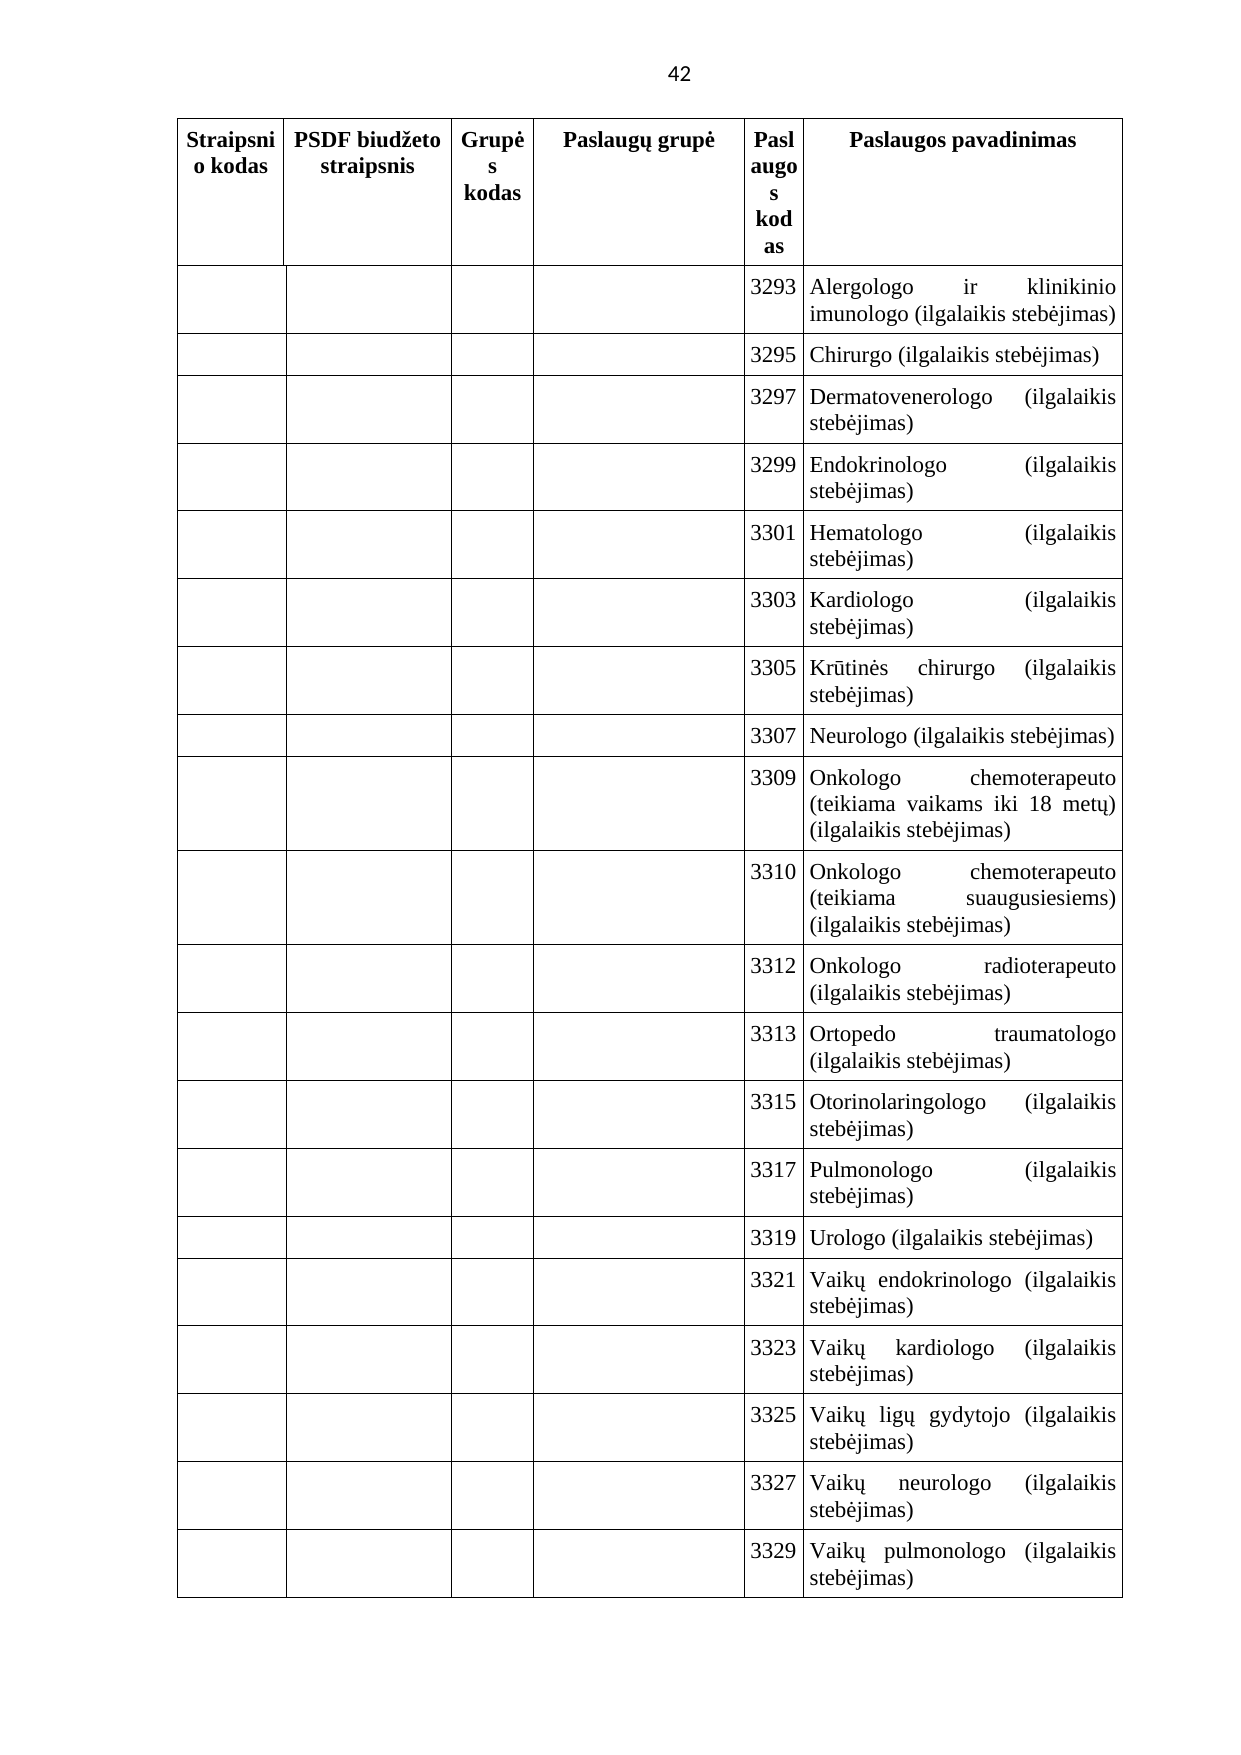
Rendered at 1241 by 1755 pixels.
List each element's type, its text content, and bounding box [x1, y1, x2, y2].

table_cell [287, 1326, 451, 1393]
table_cell 3313 [745, 1013, 803, 1080]
table_cell [534, 1462, 744, 1529]
table_cell [534, 511, 744, 578]
table_cell [178, 945, 286, 1012]
table_cell [452, 1259, 533, 1325]
table_cell Endokrinologo (ilgalaikis stebėjimas) [804, 444, 1122, 510]
table_cell [287, 1149, 451, 1216]
table_cell [534, 1217, 744, 1257]
table_cell 3319 [745, 1217, 803, 1257]
table_cell [534, 851, 744, 944]
table_cell Vaikų neurologo (ilgalaikis stebėjimas) [804, 1462, 1122, 1529]
table_cell Chirurgo (ilgalaikis stebėjimas) [804, 334, 1122, 374]
table_cell [178, 1326, 286, 1393]
table_cell [452, 1326, 533, 1393]
table_cell Dermatovenerologo (ilgalaikis stebėjimas) [804, 376, 1122, 442]
table_cell [287, 266, 451, 333]
table_cell [534, 1530, 744, 1597]
table_cell [178, 511, 286, 578]
table_cell [534, 715, 744, 756]
table_cell [287, 851, 451, 944]
table_cell 3317 [745, 1149, 803, 1216]
table_cell Vaikų ligų gydytojo (ilgalaikis stebėjimas) [804, 1394, 1122, 1461]
table_cell [178, 1530, 286, 1597]
table_cell Onkologo chemoterapeuto (teikiama suaugusiesiems) (ilgalaikis stebėjimas) [804, 851, 1122, 944]
table_cell 3295 [745, 334, 803, 374]
table_cell [534, 647, 744, 714]
table_cell [452, 579, 533, 646]
table_cell [452, 757, 533, 850]
table_cell [178, 444, 286, 510]
table_cell [534, 334, 744, 374]
table_cell [534, 1259, 744, 1325]
table_cell 3321 [745, 1259, 803, 1325]
table_cell 3305 [745, 647, 803, 714]
table_cell Ortopedo traumatologo (ilgalaikis stebėjimas) [804, 1013, 1122, 1080]
table_cell [287, 1217, 451, 1257]
table_cell [452, 715, 533, 756]
table_cell [178, 1013, 286, 1080]
table_cell [452, 945, 533, 1012]
table_cell [534, 266, 744, 333]
table_cell Neurologo (ilgalaikis stebėjimas) [804, 715, 1122, 756]
table_cell [534, 1394, 744, 1461]
table_cell [452, 266, 533, 333]
table_cell [534, 757, 744, 850]
table_cell [178, 715, 286, 756]
table_cell 3299 [745, 444, 803, 510]
table_header Paslaugų grupė [534, 119, 744, 265]
table_cell 3312 [745, 945, 803, 1012]
table_cell [534, 945, 744, 1012]
table_cell [534, 1081, 744, 1148]
table_cell [452, 1081, 533, 1148]
table_cell Vaikų pulmonologo (ilgalaikis stebėjimas) [804, 1530, 1122, 1597]
table_cell [178, 1217, 286, 1257]
table_cell 3297 [745, 376, 803, 442]
table_cell [178, 1462, 286, 1529]
table_cell [178, 1259, 286, 1325]
table_header Paslaugos kodas [745, 119, 803, 265]
table_cell 3307 [745, 715, 803, 756]
table_cell Krūtinės chirurgo (ilgalaikis stebėjimas) [804, 647, 1122, 714]
table_header Straipsnio kodas [178, 119, 283, 265]
table_cell [287, 511, 451, 578]
table_cell Hematologo (ilgalaikis stebėjimas) [804, 511, 1122, 578]
table_cell [452, 647, 533, 714]
table_cell [178, 851, 286, 944]
table_header Paslaugos pavadinimas [804, 119, 1122, 265]
table_cell [287, 1530, 451, 1597]
table_cell [452, 1013, 533, 1080]
table_cell Pulmonologo (ilgalaikis stebėjimas) [804, 1149, 1122, 1216]
table_cell [178, 266, 286, 333]
table_cell Kardiologo (ilgalaikis stebėjimas) [804, 579, 1122, 646]
table_cell [287, 1259, 451, 1325]
table_cell [178, 376, 286, 442]
table_cell [287, 1394, 451, 1461]
table_cell [287, 715, 451, 756]
table_cell 3309 [745, 757, 803, 850]
table_cell [178, 1394, 286, 1461]
table_header Grupės kodas [452, 119, 533, 265]
table_cell Vaikų endokrinologo (ilgalaikis stebėjimas) [804, 1259, 1122, 1325]
table_cell [178, 757, 286, 850]
table_cell [452, 511, 533, 578]
table_cell [452, 334, 533, 374]
table_cell [178, 647, 286, 714]
table_cell [534, 1149, 744, 1216]
table_cell [287, 579, 451, 646]
table_cell [287, 945, 451, 1012]
table_cell [452, 1149, 533, 1216]
table_cell [287, 647, 451, 714]
table_cell [534, 1326, 744, 1393]
table_header PSDF biudžeto straipsnis [284, 119, 451, 265]
table_cell [287, 757, 451, 850]
table_cell [534, 444, 744, 510]
table_cell 3325 [745, 1394, 803, 1461]
table_cell 3327 [745, 1462, 803, 1529]
table_cell 3303 [745, 579, 803, 646]
table_cell [534, 579, 744, 646]
table_cell [452, 1394, 533, 1461]
table_cell [534, 376, 744, 442]
table_cell [178, 1081, 286, 1148]
table_cell [178, 334, 286, 374]
table_cell [287, 1081, 451, 1148]
table_cell 3323 [745, 1326, 803, 1393]
table_cell [452, 1462, 533, 1529]
table_cell Urologo (ilgalaikis stebėjimas) [804, 1217, 1122, 1257]
table_cell [287, 1013, 451, 1080]
table_cell [452, 444, 533, 510]
table_cell Otorinolaringologo (ilgalaikis stebėjimas) [804, 1081, 1122, 1148]
table_cell [287, 376, 451, 442]
table_cell Alergologo ir klinikinio imunologo (ilgalaikis stebėjimas) [804, 266, 1122, 333]
table_cell [534, 1013, 744, 1080]
table_cell [452, 1217, 533, 1257]
table_cell [452, 1530, 533, 1597]
table_cell [452, 851, 533, 944]
table_cell [178, 1149, 286, 1216]
table_cell [287, 444, 451, 510]
table_cell [178, 579, 286, 646]
table_cell 3315 [745, 1081, 803, 1148]
table_cell 3301 [745, 511, 803, 578]
table_cell Onkologo chemoterapeuto (teikiama vaikams iki 18 metų) (ilgalaikis stebėjimas) [804, 757, 1122, 850]
table_cell Onkologo radioterapeuto (ilgalaikis stebėjimas) [804, 945, 1122, 1012]
table_cell [287, 334, 451, 374]
table_cell 3293 [745, 266, 803, 333]
table_cell Vaikų kardiologo (ilgalaikis stebėjimas) [804, 1326, 1122, 1393]
table_cell [287, 1462, 451, 1529]
table_cell 3329 [745, 1530, 803, 1597]
table_cell 3310 [745, 851, 803, 944]
table_cell [452, 376, 533, 442]
